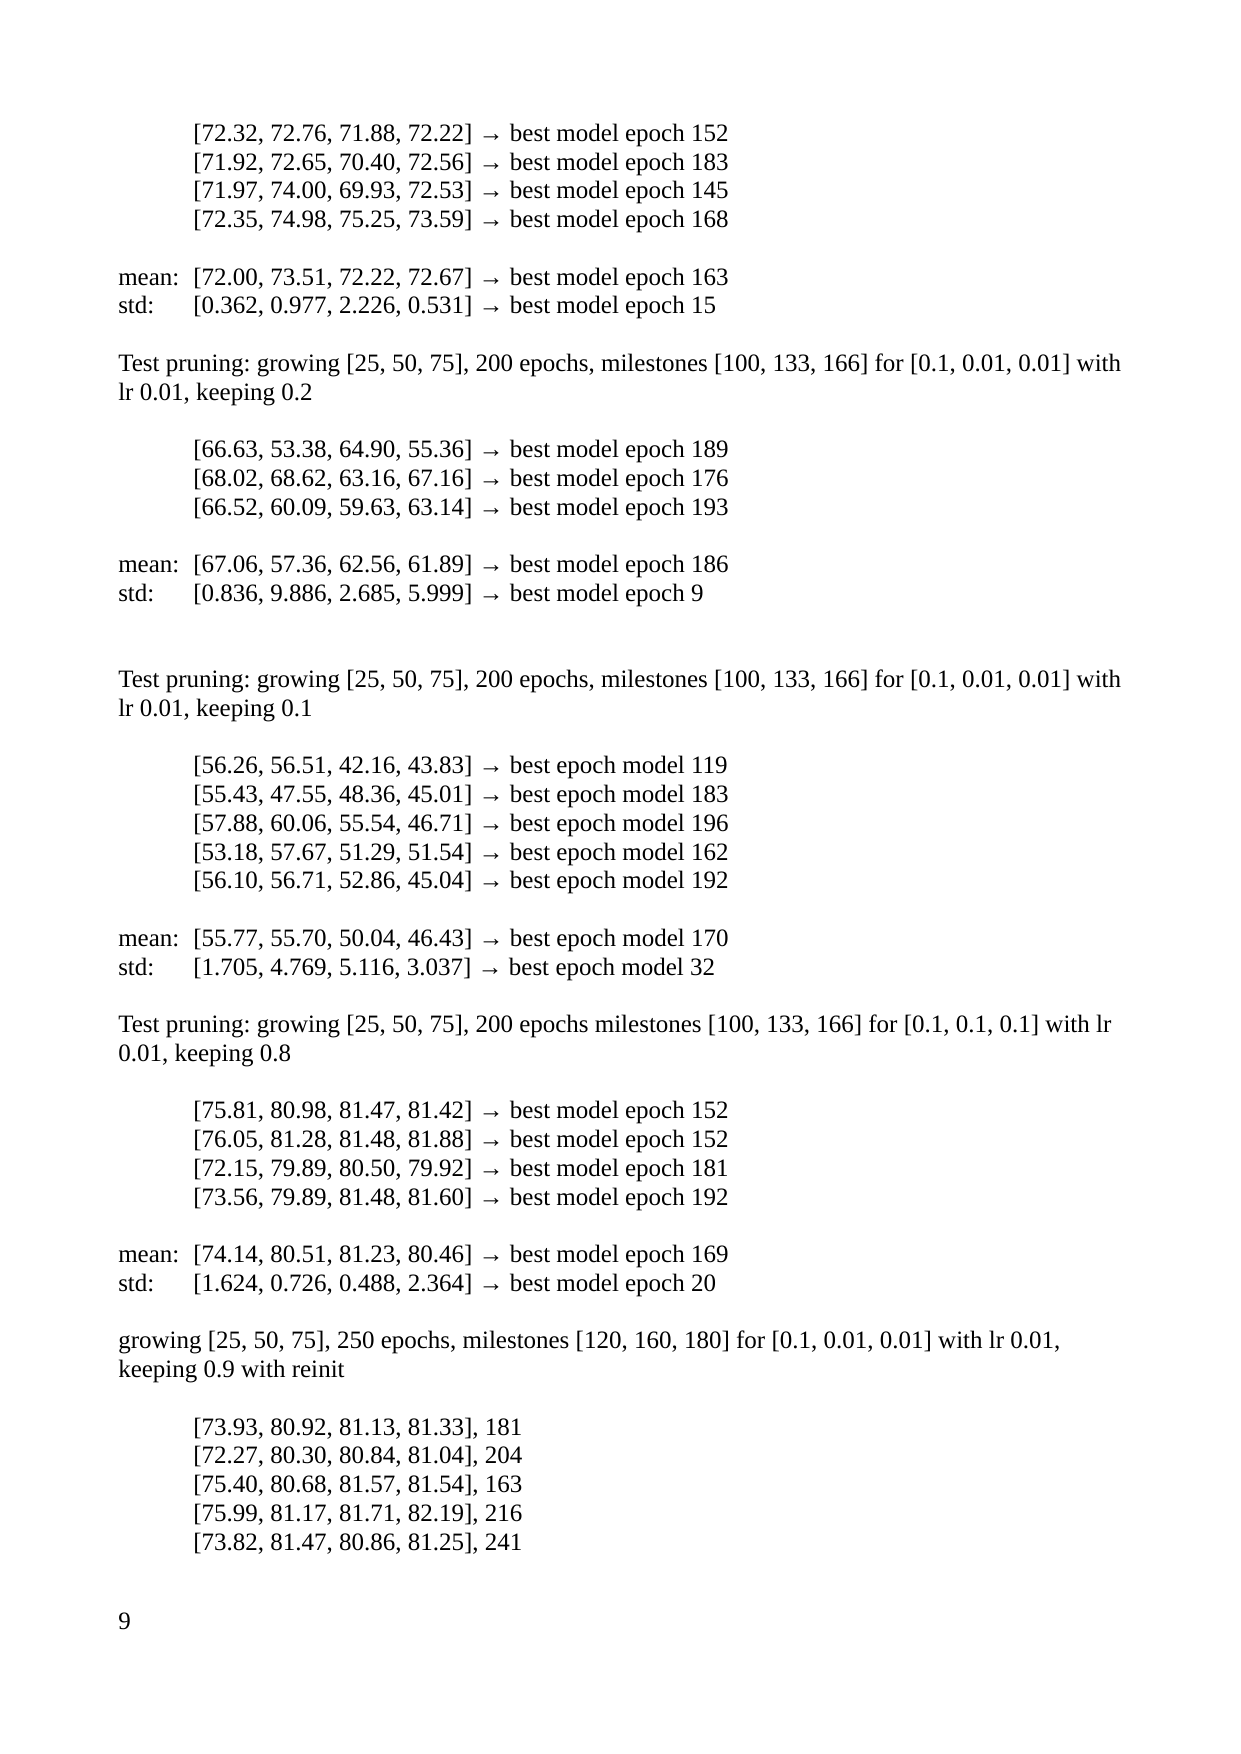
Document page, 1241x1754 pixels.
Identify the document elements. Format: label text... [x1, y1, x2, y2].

text [68.02, 68.62, 63.16, 67.16] → best model epoch 176 [118, 463, 1122, 492]
text mean: [74.14, 80.51, 81.23, 80.46] → best model epoch 169 [118, 1239, 1122, 1268]
text [71.97, 74.00, 69.93, 72.53] → best model epoch 145 [118, 176, 1122, 204]
text [73.56, 79.89, 81.48, 81.60] → best model epoch 192 [118, 1182, 1122, 1211]
text [75.99, 81.17, 81.71, 82.19], 216 [118, 1498, 1122, 1527]
text growing [25, 50, 75], 250 epochs, milestones [120, 160, 180] for [0.1, 0.01, 0.01] with lr 0.01, keeping 0.9 with reinit [118, 1326, 1122, 1383]
text [72.27, 80.30, 80.84, 81.04], 204 [118, 1441, 1122, 1469]
text std: [1.624, 0.726, 0.488, 2.364] → best model epoch 20 [118, 1268, 1122, 1297]
text [71.92, 72.65, 70.40, 72.56] → best model epoch 183 [118, 147, 1122, 176]
text [57.88, 60.06, 55.54, 46.71] → best epoch model 196 [118, 808, 1122, 837]
text [56.10, 56.71, 52.86, 45.04] → best epoch model 192 [118, 866, 1122, 894]
text std: [1.705, 4.769, 5.116, 3.037] → best epoch model 32 [118, 952, 1122, 981]
text [72.32, 72.76, 71.88, 72.22] → best model epoch 152 [118, 118, 1122, 147]
text std: [0.836, 9.886, 2.685, 5.999] → best model epoch 9 [118, 578, 1122, 607]
text [73.93, 80.92, 81.13, 81.33], 181 [118, 1412, 1122, 1441]
text mean: [55.77, 55.70, 50.04, 46.43] → best epoch model 170 [118, 923, 1122, 952]
text [56.26, 56.51, 42.16, 43.83] → best epoch model 119 [118, 751, 1122, 779]
text [76.05, 81.28, 81.48, 81.88] → best model epoch 152 [118, 1124, 1122, 1153]
text [75.81, 80.98, 81.47, 81.42] → best model epoch 152 [118, 1096, 1122, 1124]
text Test pruning: growing [25, 50, 75], 200 epochs milestones [100, 133, 166] for [0.1, 0.1, 0.1] with lr 0.01, keeping 0.8 [118, 1009, 1122, 1067]
text [66.52, 60.09, 59.63, 63.14] → best model epoch 193 [118, 492, 1122, 521]
text [55.43, 47.55, 48.36, 45.01] → best epoch model 183 [118, 779, 1122, 808]
text [75.40, 80.68, 81.57, 81.54], 163 [118, 1469, 1122, 1498]
text mean: [67.06, 57.36, 62.56, 61.89] → best model epoch 186 [118, 549, 1122, 578]
text mean: [72.00, 73.51, 72.22, 72.67] → best model epoch 163 [118, 262, 1122, 291]
text Test pruning: growing [25, 50, 75], 200 epochs, milestones [100, 133, 166] for [0.1, 0.01, 0.01] with lr 0.01, keeping 0.2 [118, 348, 1122, 406]
text [73.82, 81.47, 80.86, 81.25], 241 [118, 1527, 1122, 1556]
text [72.15, 79.89, 80.50, 79.92] → best model epoch 181 [118, 1153, 1122, 1182]
text [72.35, 74.98, 75.25, 73.59] → best model epoch 168 [118, 204, 1122, 233]
text Test pruning: growing [25, 50, 75], 200 epochs, milestones [100, 133, 166] for [0.1, 0.01, 0.01] with lr 0.01, keeping 0.1 [118, 664, 1122, 722]
text std: [0.362, 0.977, 2.226, 0.531] → best model epoch 15 [118, 291, 1122, 319]
text [53.18, 57.67, 51.29, 51.54] → best epoch model 162 [118, 837, 1122, 866]
text [66.63, 53.38, 64.90, 55.36] → best model epoch 189 [118, 434, 1122, 463]
